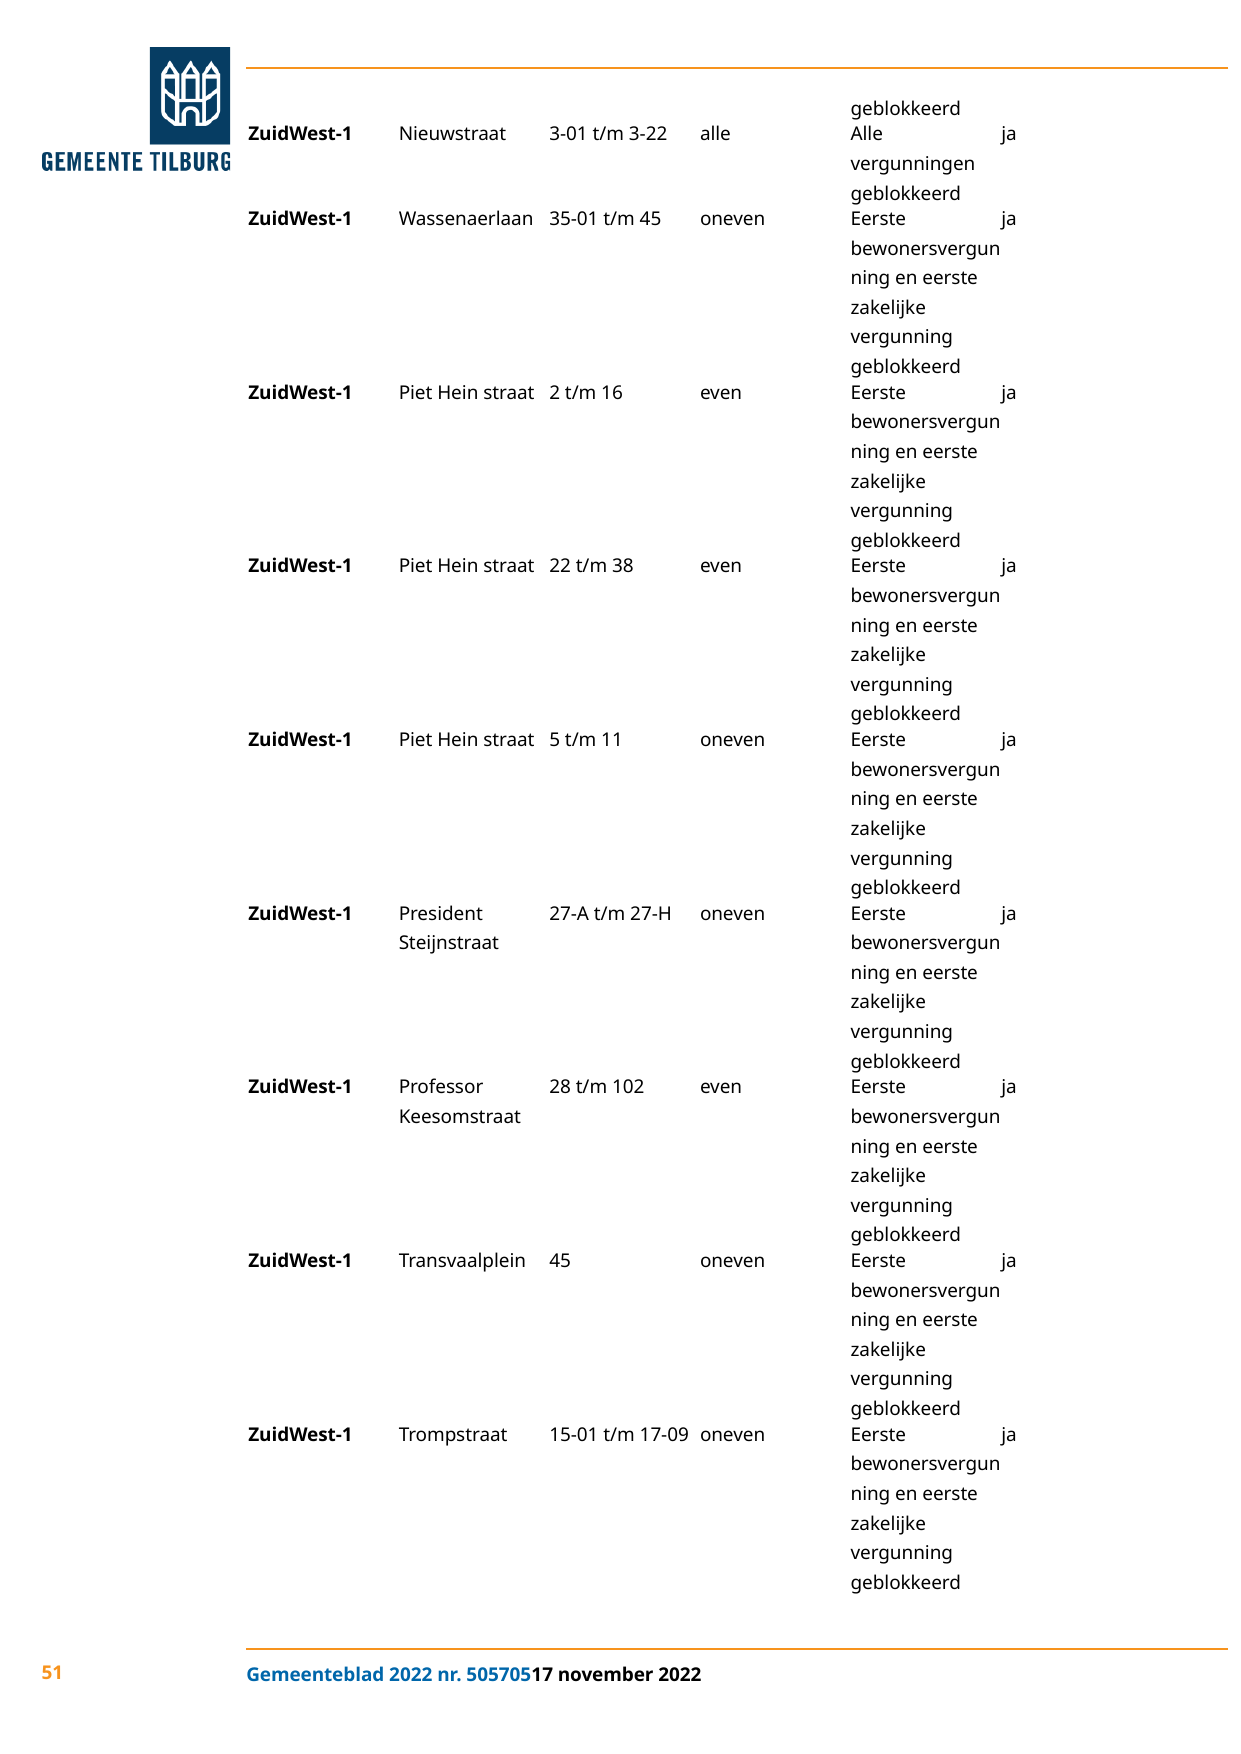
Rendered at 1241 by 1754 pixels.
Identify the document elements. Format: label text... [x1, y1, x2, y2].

table_cell [1001, 95, 1152, 121]
table_cell 28 t/m 102 [549, 1074, 700, 1247]
table_cell geblokkeerd [850, 95, 1001, 121]
table_cell Eerste bewonersvergunning en eerste zakelijke vergunning geblokkeerd [850, 1074, 1001, 1247]
table_cell Eerste bewonersvergunning en eerste zakelijke vergunning geblokkeerd [850, 1421, 1001, 1594]
table_cell ja [1001, 900, 1152, 1074]
table_cell Trompstraat [399, 1421, 549, 1594]
table_cell Eerste bewonersvergunning en eerste zakelijke vergunning geblokkeerd [850, 205, 1001, 379]
table_cell ZuidWest-1 [248, 1074, 398, 1247]
table_cell ZuidWest-1 [248, 1247, 398, 1421]
table_cell 15-01 t/m 17-09 [549, 1421, 700, 1594]
table_cell Eerste bewonersvergunning en eerste zakelijke vergunning geblokkeerd [850, 379, 1001, 553]
table_cell alle [700, 121, 850, 205]
picture [41, 47, 231, 172]
table_cell Piet Hein straat [399, 553, 549, 726]
table_cell oneven [700, 205, 850, 379]
table_cell Eerste bewonersvergunning en eerste zakelijke vergunning geblokkeerd [850, 553, 1001, 726]
table_cell Alle vergunningen geblokkeerd [850, 121, 1001, 205]
table_cell ZuidWest-1 [248, 1421, 398, 1594]
table_cell ZuidWest-1 [248, 726, 398, 900]
table_cell oneven [700, 1247, 850, 1421]
table_cell President Steijnstraat [399, 900, 549, 1074]
table_cell [248, 95, 398, 121]
table_cell ja [1001, 121, 1152, 205]
table_cell Eerste bewonersvergunning en eerste zakelijke vergunning geblokkeerd [850, 900, 1001, 1074]
table_cell [399, 95, 549, 121]
table_cell 5 t/m 11 [549, 726, 700, 900]
table_cell oneven [700, 900, 850, 1074]
table_cell 3-01 t/m 3-22 [549, 121, 700, 205]
table_cell even [700, 553, 850, 726]
table_cell ZuidWest-1 [248, 553, 398, 726]
table_cell ja [1001, 1074, 1152, 1247]
table_cell even [700, 1074, 850, 1247]
table_cell ZuidWest-1 [248, 379, 398, 553]
table_cell Wassenaerlaan [399, 205, 549, 379]
table_cell ZuidWest-1 [248, 121, 398, 205]
table_cell oneven [700, 726, 850, 900]
table_cell ZuidWest-1 [248, 900, 398, 1074]
table_cell Eerste bewonersvergunning en eerste zakelijke vergunning geblokkeerd [850, 726, 1001, 900]
table_cell Professor Keesomstraat [399, 1074, 549, 1247]
table_cell 22 t/m 38 [549, 553, 700, 726]
table_cell ja [1001, 553, 1152, 726]
table_cell 35-01 t/m 45 [549, 205, 700, 379]
table_cell oneven [700, 1421, 850, 1594]
table_cell 45 [549, 1247, 700, 1421]
table_cell Nieuwstraat [399, 121, 549, 205]
table_cell Eerste bewonersvergunning en eerste zakelijke vergunning geblokkeerd [850, 1247, 1001, 1421]
table_cell [700, 95, 850, 121]
table_cell 2 t/m 16 [549, 379, 700, 553]
table_cell even [700, 379, 850, 553]
table_cell ja [1001, 205, 1152, 379]
table_cell Transvaalplein [399, 1247, 549, 1421]
table_cell Piet Hein straat [399, 379, 549, 553]
table_cell ja [1001, 379, 1152, 553]
table_cell ja [1001, 1421, 1152, 1594]
table_cell 27-A t/m 27-H [549, 900, 700, 1074]
table_cell [549, 95, 700, 121]
table_cell ja [1001, 1247, 1152, 1421]
table_cell ja [1001, 726, 1152, 900]
table_cell ZuidWest-1 [248, 205, 398, 379]
table_cell Piet Hein straat [399, 726, 549, 900]
